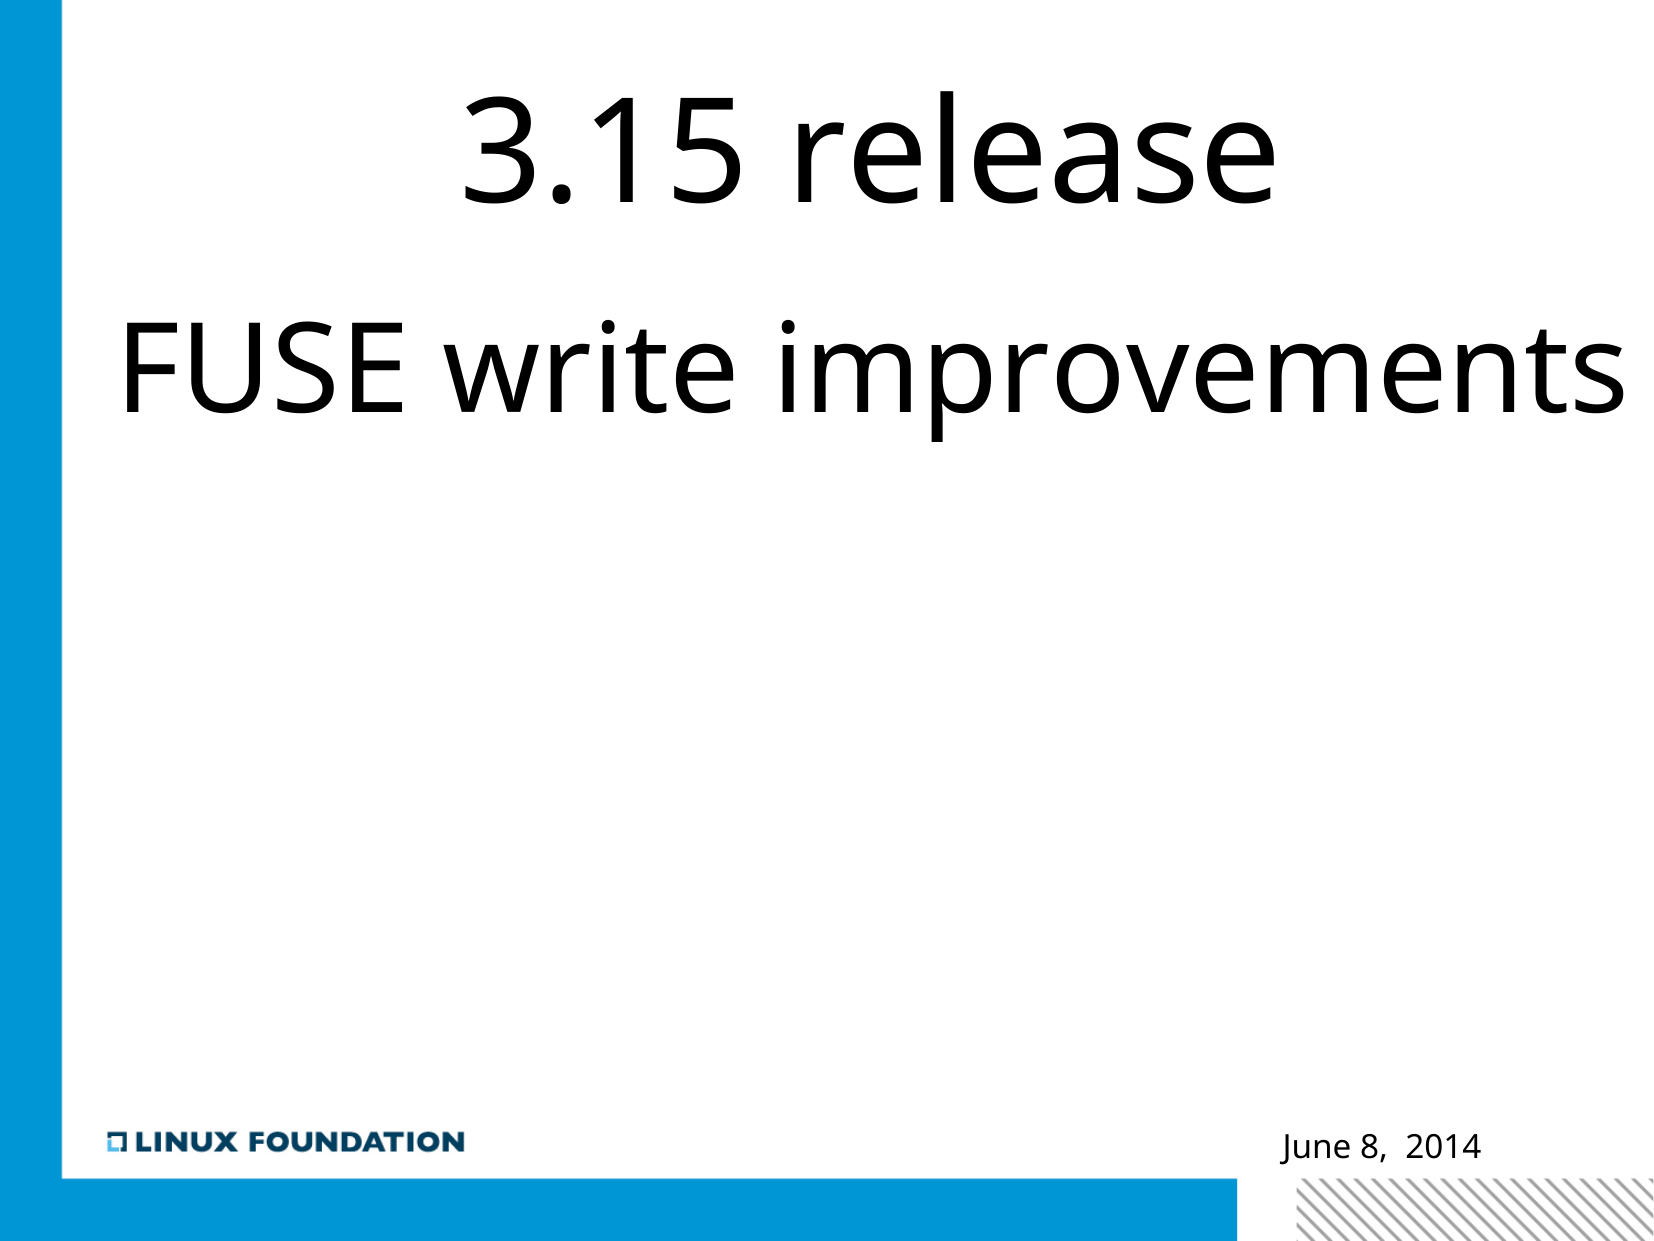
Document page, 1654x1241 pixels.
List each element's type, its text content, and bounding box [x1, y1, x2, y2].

picture [62, 0, 1654, 1241]
text_box 3.15 release [445, 39, 1276, 230]
text_box June 8, 2014 [1267, 1115, 1500, 1170]
text_box FUSE write improvements [100, 271, 1654, 905]
